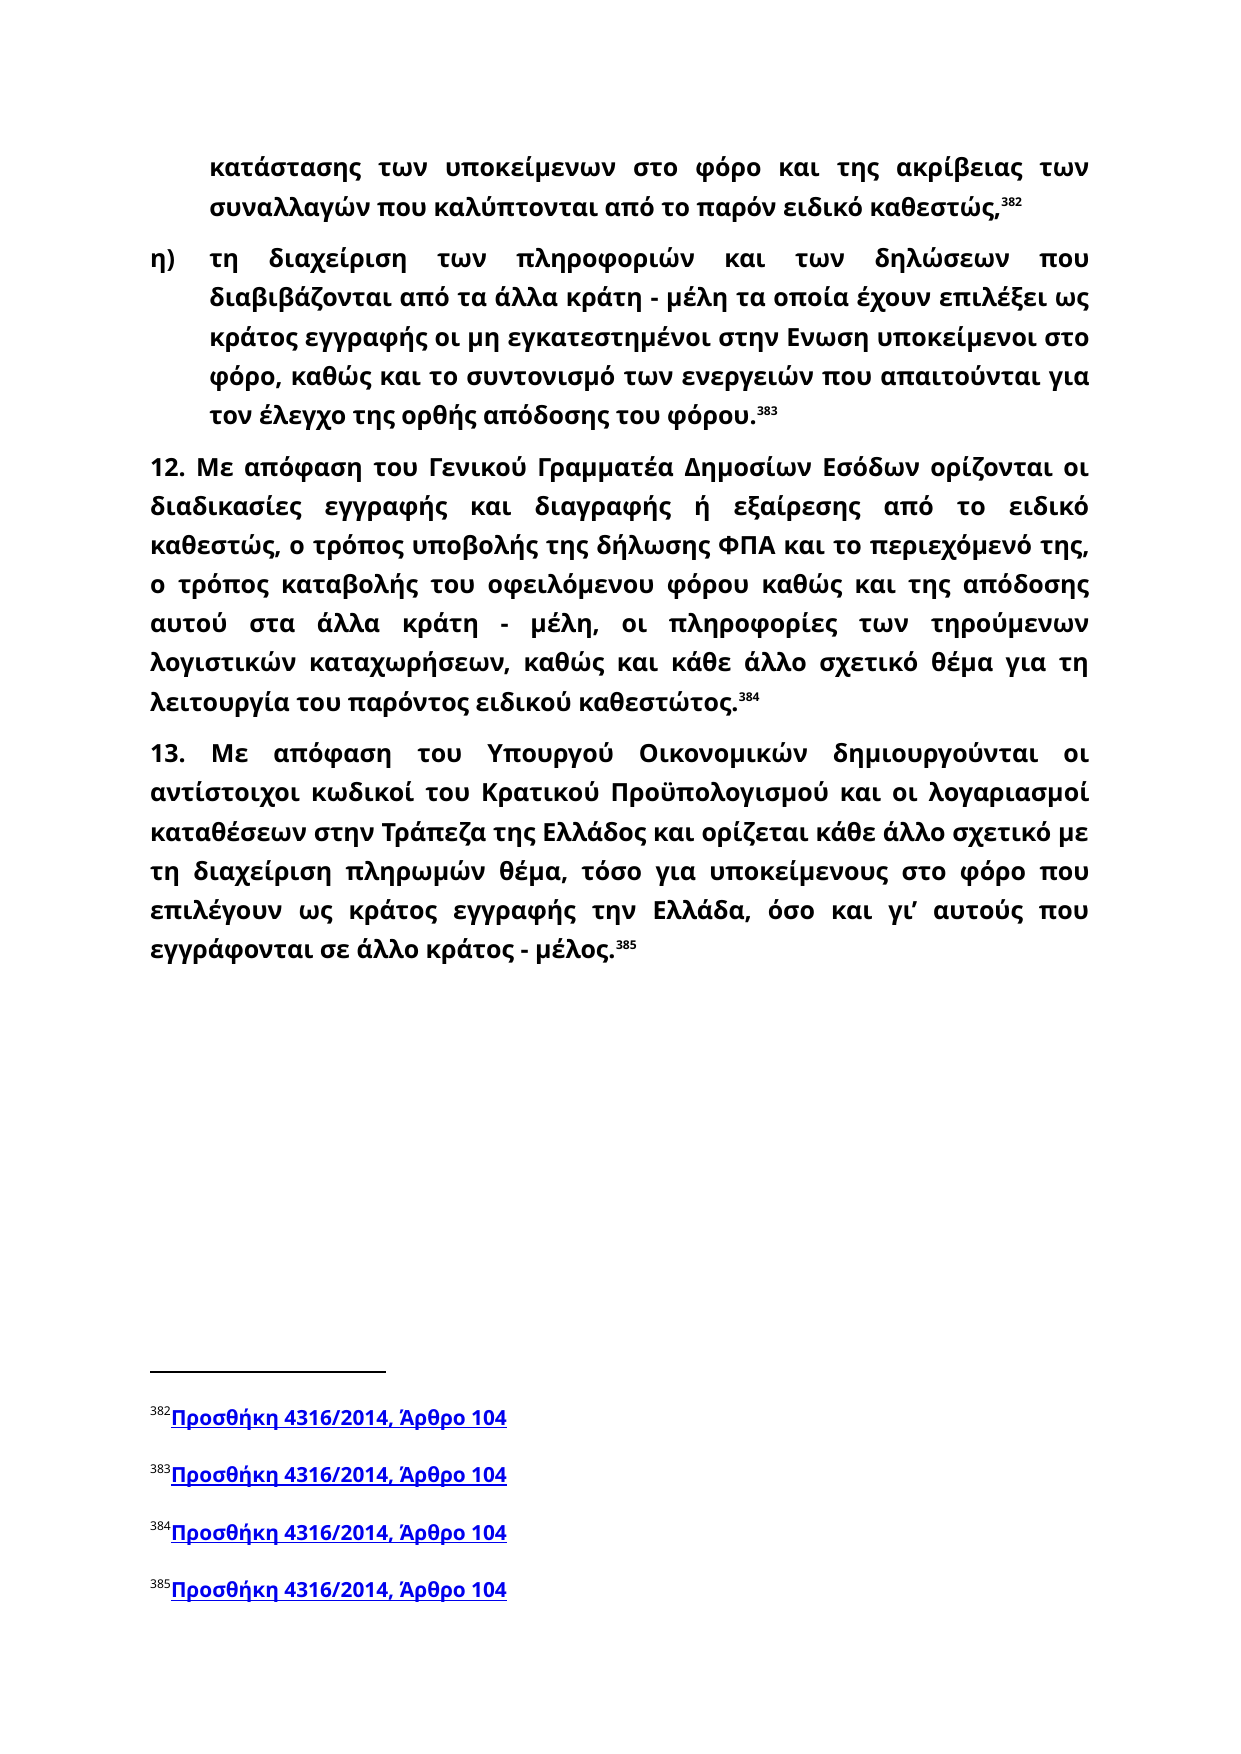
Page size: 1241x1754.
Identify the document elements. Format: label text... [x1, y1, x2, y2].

text Προσθήκη 4316/2014, Άρθρο 104 [150, 1403, 1090, 1431]
text 12. Με απόφαση του Γενικού Γραμματέα Δημοσίων Εσόδων ορίζονται οι διαδικασίες εγγραφής και διαγραφής ή εξαίρεσης από το ειδικό καθεστώς, ο τρόπος υποβολής της δήλωσης ΦΠΑ και το περιεχόμενό της, ο τρόπος καταβολής του οφειλόμενου φόρου καθώς και της απόδοσης αυτού στα άλλα κράτη - μέλη, οι πληροφορίες των τηρούμενων λογιστικών καταχωρήσεων, καθώς και κάθε άλλο σχετικό θέμα για τη λειτουργία του παρόντος ειδικού καθεστώτος. [150, 449, 1090, 718]
text Προσθήκη 4316/2014, Άρθρο 104 [150, 1460, 1090, 1489]
text Προσθήκη 4316/2014, Άρθρο 104 [150, 1576, 1090, 1604]
list κατάστασης των υποκείμενων στο φόρο και της ακρίβειας των συναλλαγών που καλύπτονται από το παρόν ειδικό καθεστώς, [150, 150, 1090, 223]
text Προσθήκη 4316/2014, Άρθρο 104 [150, 1518, 1090, 1546]
list η) τη διαχείριση των πληροφοριών και των δηλώσεων που διαβιβάζονται από τα άλλα κράτη - μέλη τα οποία έχουν επιλέξει ως κράτος εγγραφής οι μη εγκατεστημένοι στην Ενωση υποκείμενοι στο φόρο, καθώς και το συντονισμό των ενεργειών που απαιτούνται για τον έλεγχο της ορθής απόδοσης του φόρου. [150, 241, 1090, 432]
text 13. Με απόφαση του Υπουργού Οικονομικών δημιουργούνται οι αντίστοιχοι κωδικοί του Κρατικού Προϋπολογισμού και οι λογαριασμοί καταθέσεων στην Τράπεζα της Ελλάδος και ορίζεται κάθε άλλο σχετικό με τη διαχείριση πληρωμών θέμα, τόσο για υποκείμενους στο φόρο που επιλέγουν ως κράτος εγγραφής την Ελλάδα, όσο και γι’ αυτούς που εγγράφονται σε άλλο κράτος - μέλος. [150, 736, 1090, 966]
